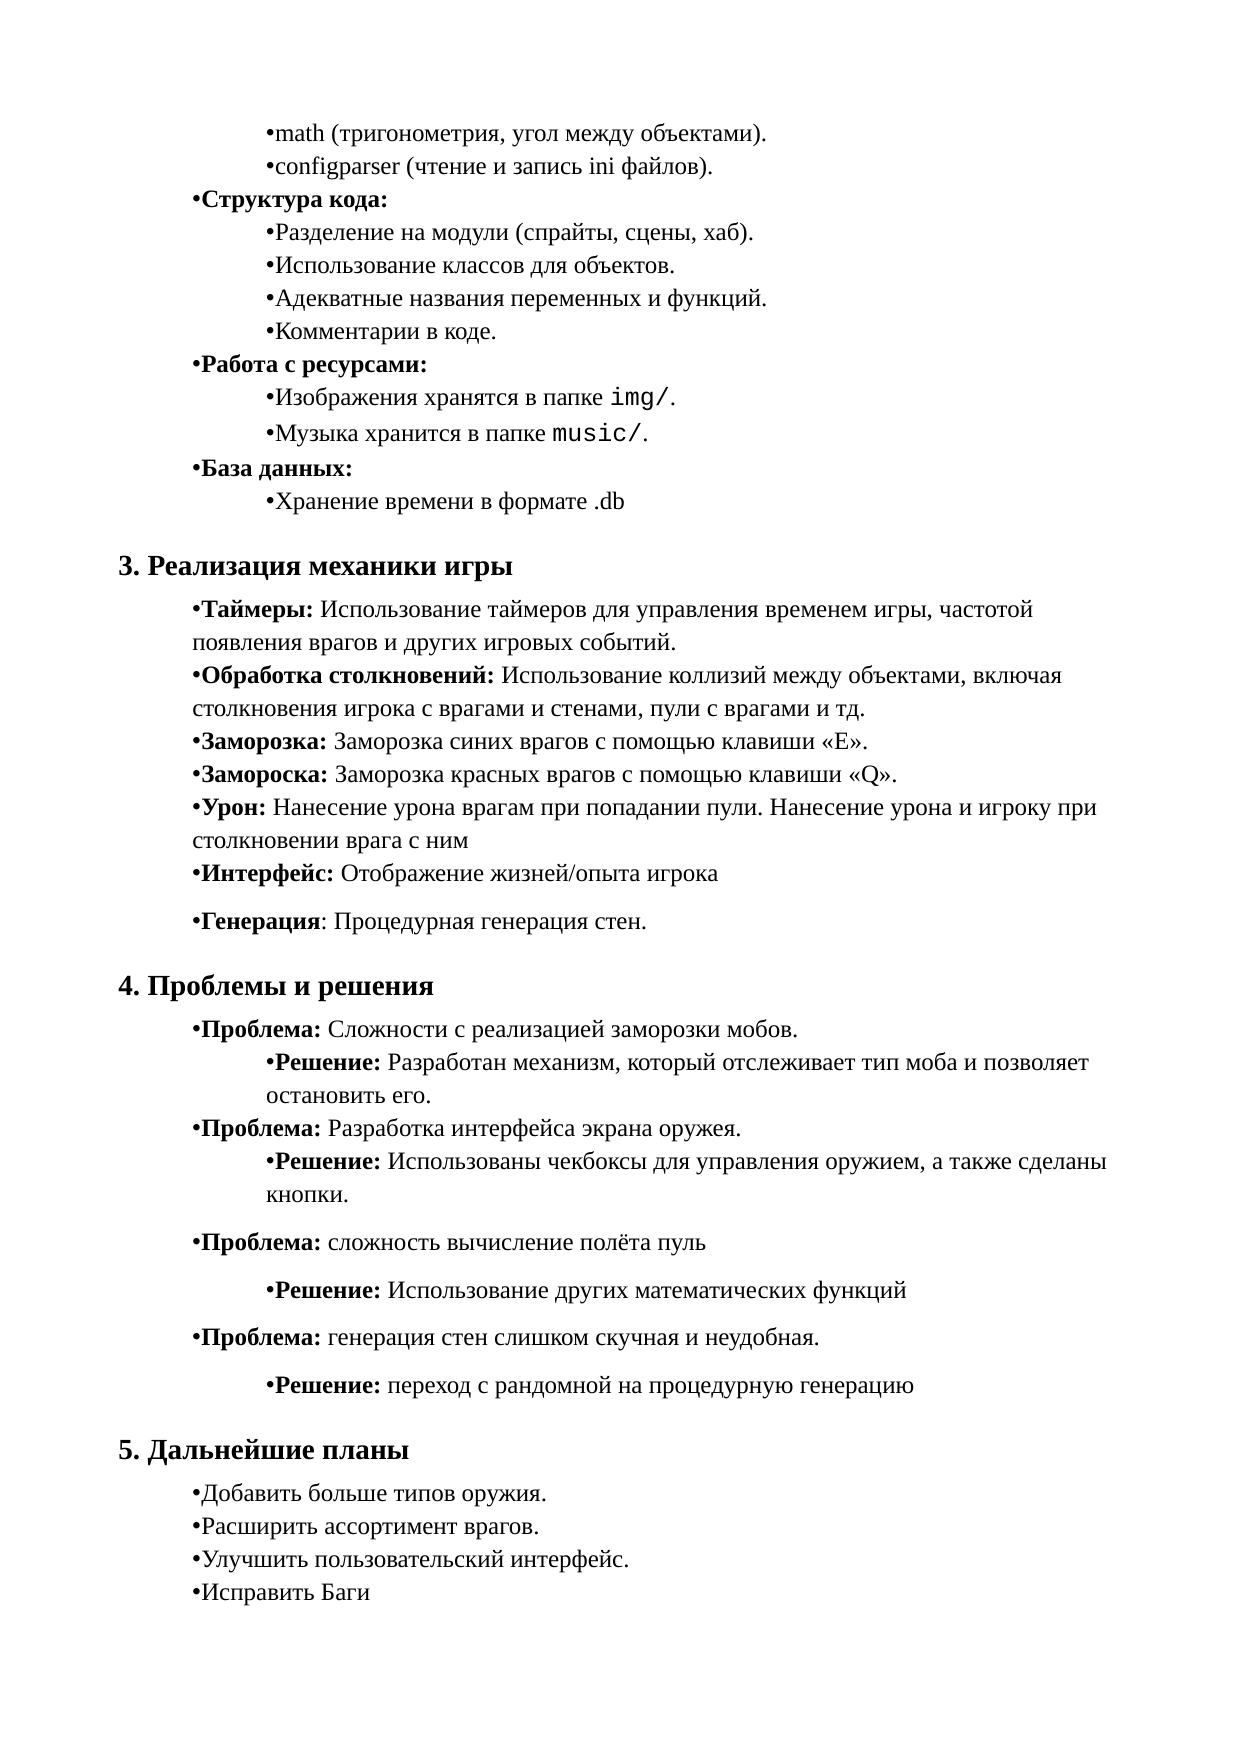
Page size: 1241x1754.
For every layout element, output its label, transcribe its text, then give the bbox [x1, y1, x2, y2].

list Проблема: сложность вычисление полёта пуль [118, 1227, 1122, 1256]
list Изображения хранятся в папке img/. [118, 382, 1122, 413]
list Исправить Баги [118, 1577, 1122, 1606]
subtitle 5. Дальнейшие планы [118, 1432, 1122, 1466]
list Решение: Использованы чекбоксы для управления оружием, а также сделаны кнопки. [118, 1146, 1122, 1208]
list Структура кода: [118, 184, 1122, 213]
list Проблема: генерация стен слишком скучная и неудобная. [118, 1322, 1122, 1351]
list Урон: Нанесение урона врагам при попадании пули. Нанесение урона и игроку при столкновении врага с ним [118, 792, 1122, 854]
list Заморозка: Заморозка синих врагов с помощью клавиши «E». [118, 726, 1122, 755]
list configparser (чтение и запись ini файлов). [118, 151, 1122, 180]
list Улучшить пользовательский интерфейс. [118, 1544, 1122, 1573]
list Расширить ассортимент врагов. [118, 1511, 1122, 1540]
list Генерация: Процедурная генерация стен. [118, 906, 1122, 935]
list Обработка столкновений: Использование коллизий между объектами, включая столкновения игрока с врагами и стенами, пули с врагами и тд. [118, 660, 1122, 722]
list Добавить больше типов оружия. [118, 1478, 1122, 1507]
list Разделение на модули (спрайты, сцены, хаб). [118, 217, 1122, 246]
list Интерфейс: Отображение жизней/опыта игрока [118, 858, 1122, 887]
list Замороска: Заморозка красных врагов с помощью клавиши «Q». [118, 759, 1122, 788]
list Хранение времени в формате .db [118, 486, 1122, 515]
list Решение: переход с рандомной на процедурную генерацию [118, 1370, 1122, 1399]
list Таймеры: Использование таймеров для управления временем игры, частотой появления врагов и других игровых событий. [118, 594, 1122, 656]
list Проблема: Разработка интерфейса экрана оружея. [118, 1113, 1122, 1142]
subtitle 4. Проблемы и решения [118, 968, 1122, 1002]
list Использование классов для объектов. [118, 250, 1122, 279]
subtitle 3. Реализация механики игры [118, 548, 1122, 582]
list Комментарии в коде. [118, 316, 1122, 345]
list Адекватные названия переменных и функций. [118, 283, 1122, 312]
list Музыка хранится в папке music/. [118, 418, 1122, 448]
list math (тригонометрия, угол между объектами). [118, 118, 1122, 147]
list База данных: [118, 453, 1122, 482]
list Проблема: Сложности с реализацией заморозки мобов. [118, 1014, 1122, 1043]
list Работа с ресурсами: [118, 349, 1122, 378]
list Решение: Разработан механизм, который отслеживает тип моба и позволяет остановить его. [118, 1047, 1122, 1109]
list Решение: Использование других математических функций [118, 1275, 1122, 1303]
